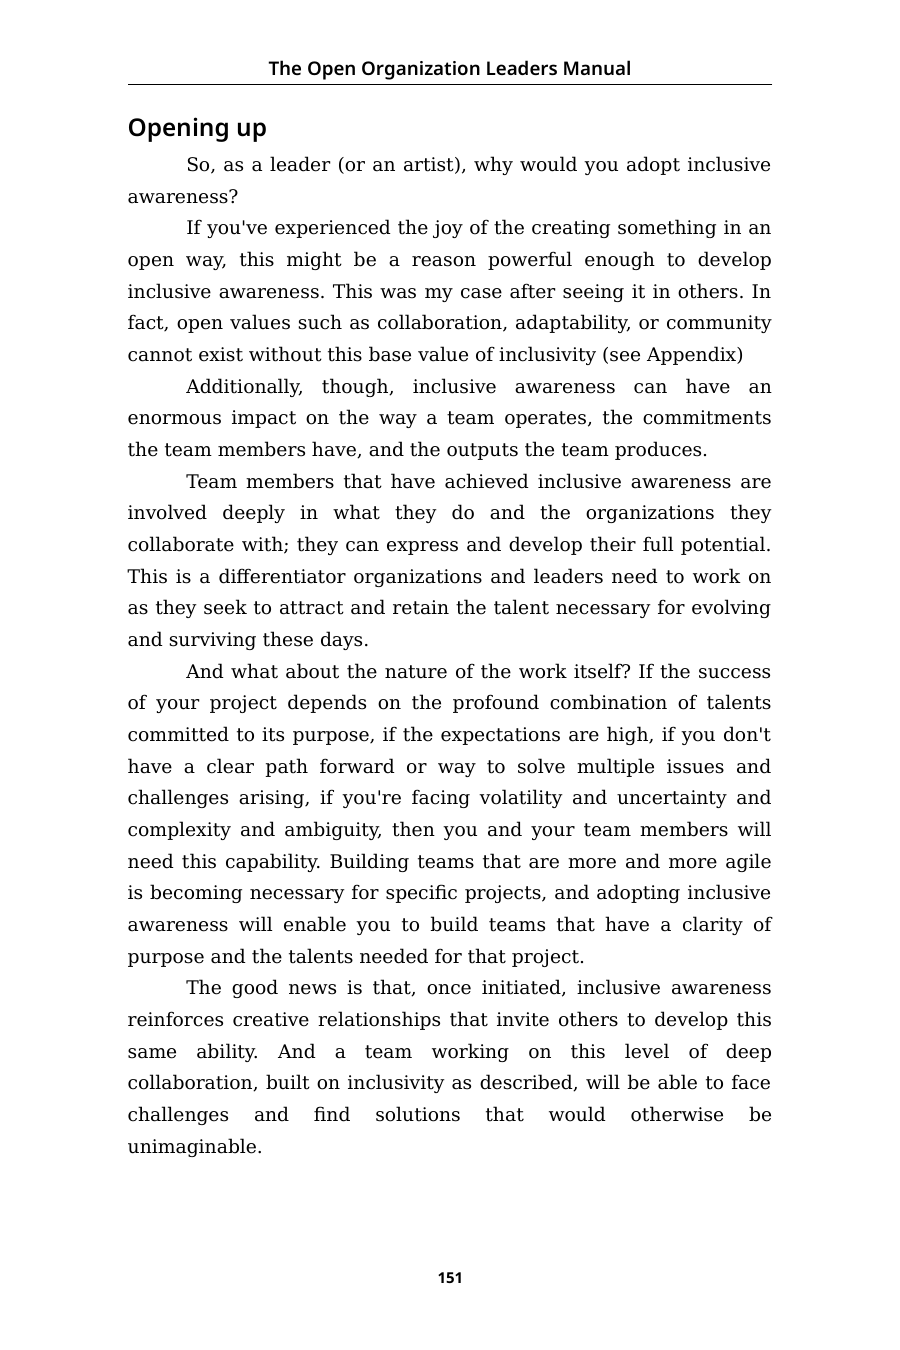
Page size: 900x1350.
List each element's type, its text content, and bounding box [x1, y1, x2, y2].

text And what about the nature of the work itself? If the success of your project depends on the profound combination of talents committed to its purpose, if the expectations are high, if you don't have a clear path forward or way to solve multiple issues and challenges arising, if you're facing volatility and uncertainty and complexity and ambiguity, then you and your team members will need this capability. Building teams that are more and more agile is becoming necessary for specific projects, and adopting inclusive awareness will enable you to build teams that have a clarity of purpose and the talents needed for that project. [127, 661, 772, 968]
text The good news is that, once initiated, inclusive awareness reinforces creative relationships that invite others to develop this same ability. And a team working on this level of deep collaboration, built on inclusivity as described, will be able to face challenges and find solutions that would otherwise be unimaginable. [127, 977, 772, 1158]
text Team members that have achieved inclusive awareness are involved deeply in what they do and the organizations they collaborate with; they can express and develop their full potential. This is a differentiator organizations and leaders need to work on as they seek to attract and retain the talent necessary for evolving and surviving these days. [127, 471, 772, 651]
text So, as a leader (or an artist), why would you adopt inclusive awareness? [127, 154, 772, 208]
text Additionally, though, inclusive awareness can have an enormous impact on the way a team operates, the commitments the team members have, and the outputs the team produces. [127, 376, 772, 461]
text If you've experienced the joy of the creating something in an open way, this might be a reason powerful enough to develop inclusive awareness. This was my case after seeing it in others. In fact, open values such as collaboration, adaptability, or community cannot exist without this base value of inclusivity (see Appendix) [127, 217, 772, 366]
subtitle Opening up [127, 114, 772, 142]
